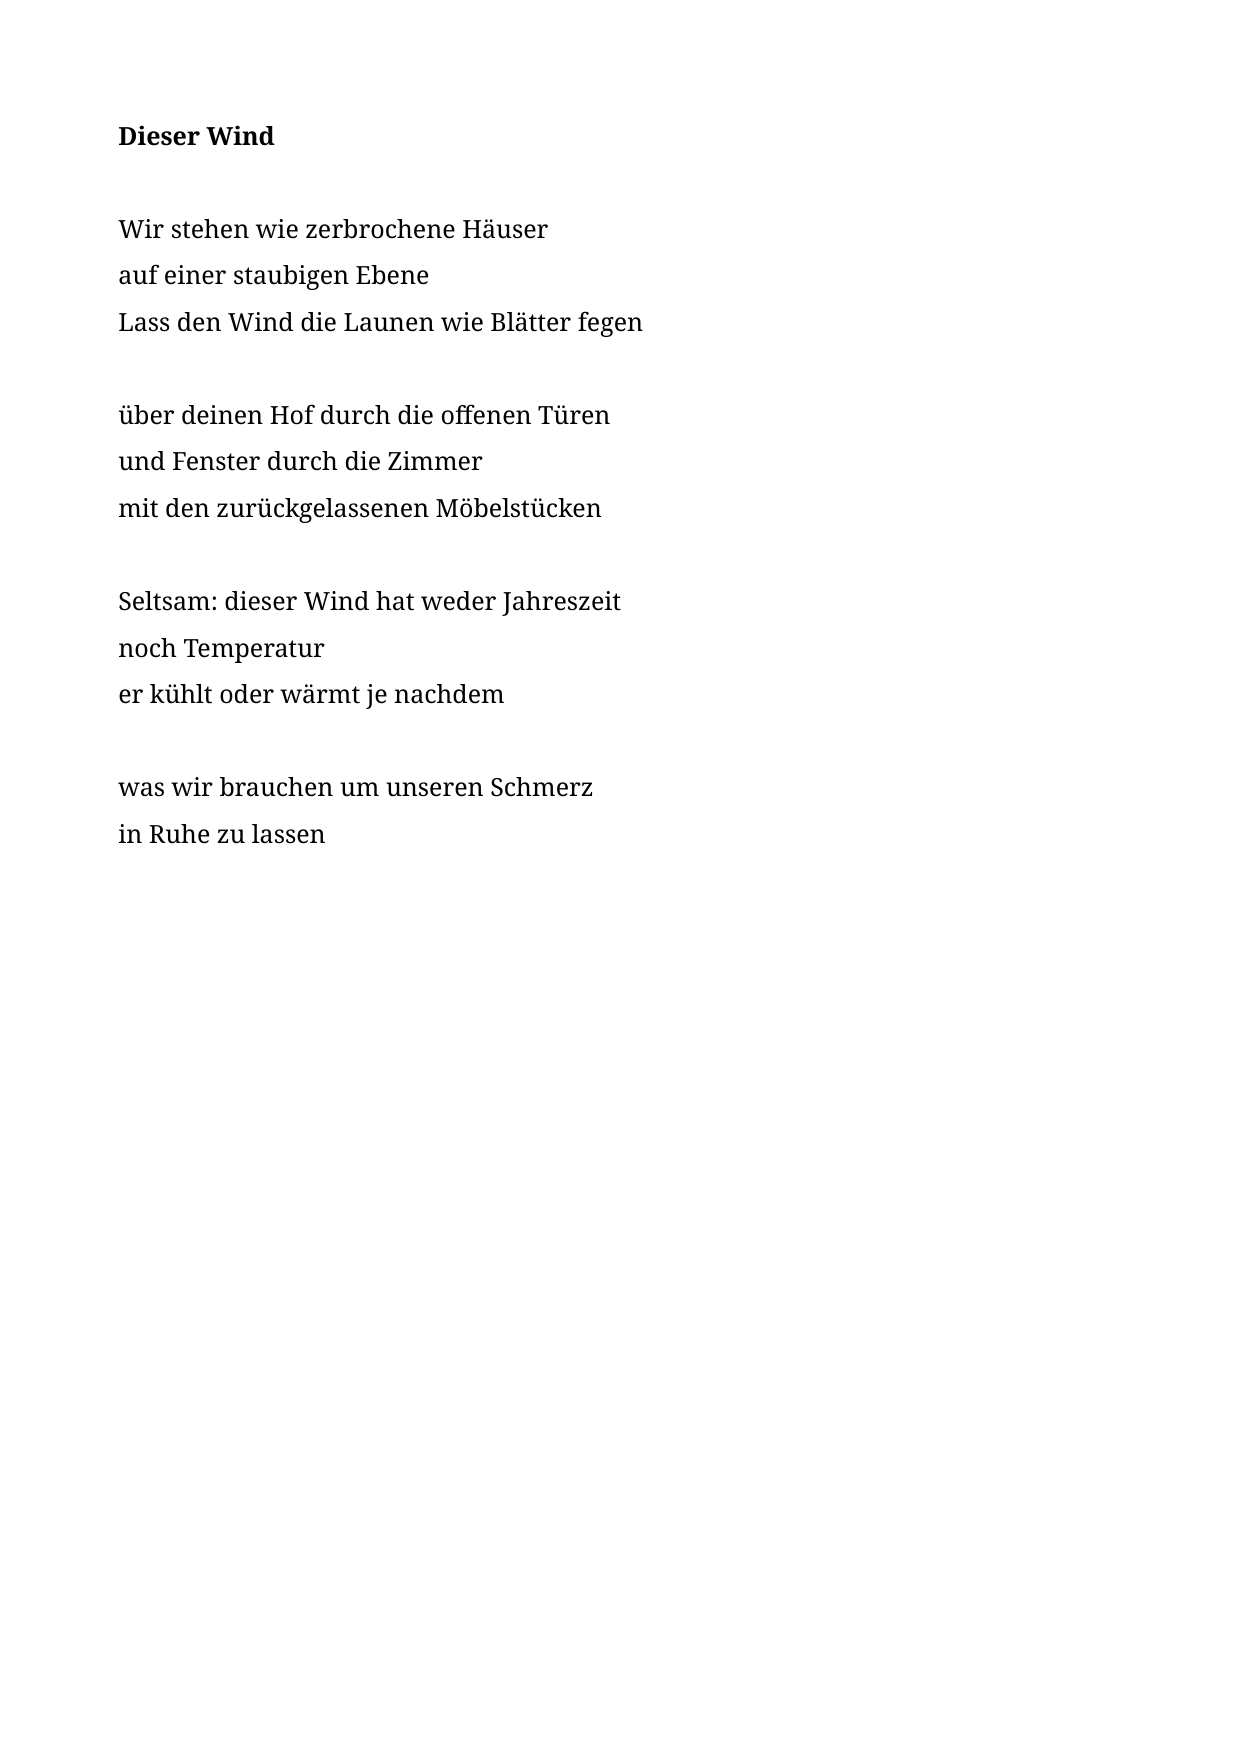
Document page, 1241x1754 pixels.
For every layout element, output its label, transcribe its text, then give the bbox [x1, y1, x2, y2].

text was wir brauchen um unseren Schmerz [118, 770, 1122, 804]
text Lass den Wind die Launen wie Blätter fegen [118, 304, 1122, 338]
text er kühlt oder wärmt je nachdem [118, 677, 1122, 711]
text auf einer staubigen Ebene [118, 258, 1122, 292]
text in Ruhe zu lassen [118, 817, 1122, 851]
text und Fenster durch die Zimmer [118, 444, 1122, 478]
text über deinen Hof durch die offenen Türen [118, 397, 1122, 432]
text noch Temperatur [118, 630, 1122, 664]
text Dieser Wind [118, 118, 1122, 152]
text Seltsam: dieser Wind hat weder Jahreszeit [118, 584, 1122, 618]
text mit den zurückgelassenen Möbelstücken [118, 491, 1122, 525]
text Wir stehen wie zerbrochene Häuser [118, 211, 1122, 245]
